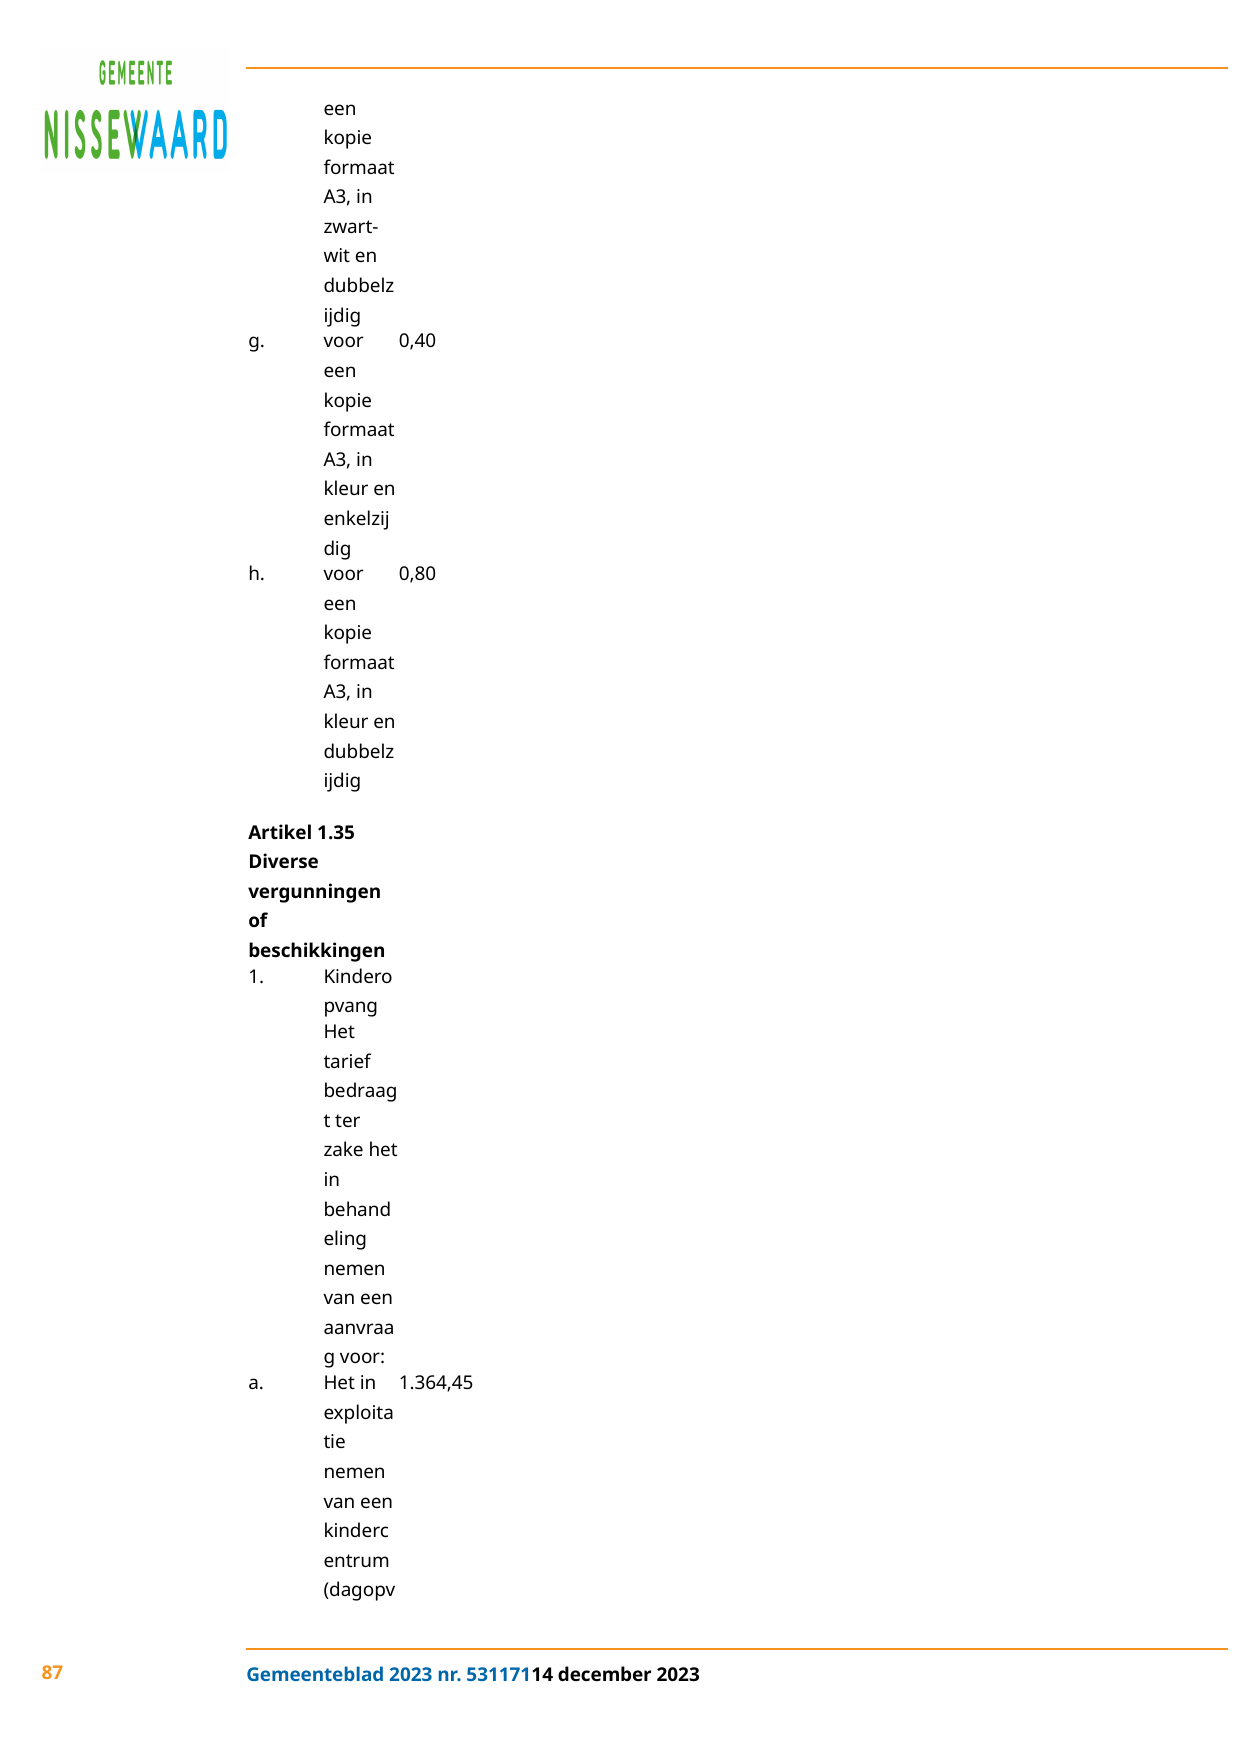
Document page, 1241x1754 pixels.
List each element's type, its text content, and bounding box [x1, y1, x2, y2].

table_cell h. [248, 560, 323, 793]
table_cell Het tarief bedraagt ter zake het in behandeling nemen van een aanvraag voor: [323, 1018, 398, 1369]
table_cell 0,80 [399, 560, 474, 793]
table_cell [248, 1018, 323, 1369]
table_cell Artikel 1.35 Diverse vergunningen of beschikkingen [248, 819, 398, 963]
picture [41, 47, 231, 172]
table_cell [399, 1018, 474, 1369]
table_cell 0,40 [399, 328, 474, 560]
table_cell 1. [248, 963, 323, 1018]
table_cell een kopie formaat A3, in zwart-wit en dubbelzijdig [323, 95, 398, 328]
table_cell [248, 793, 323, 819]
table_cell [399, 793, 474, 819]
table_cell [399, 963, 474, 1018]
table_cell [323, 793, 398, 819]
table_cell Kinderopvang [323, 963, 398, 1018]
table_cell voor een kopie formaat A3, in kleur en enkelzijdig [323, 328, 398, 560]
table_cell [399, 819, 474, 963]
table_cell 1.364,45 [399, 1370, 474, 1602]
table_cell [399, 95, 474, 328]
table_cell [248, 95, 323, 328]
table_cell voor een kopie formaat A3, in kleur en dubbelzijdig [323, 560, 398, 793]
table_cell g. [248, 328, 323, 560]
table_cell Het in exploitatie nemen van een kindercentrum (dagopv [323, 1370, 398, 1602]
table_cell a. [248, 1370, 323, 1602]
